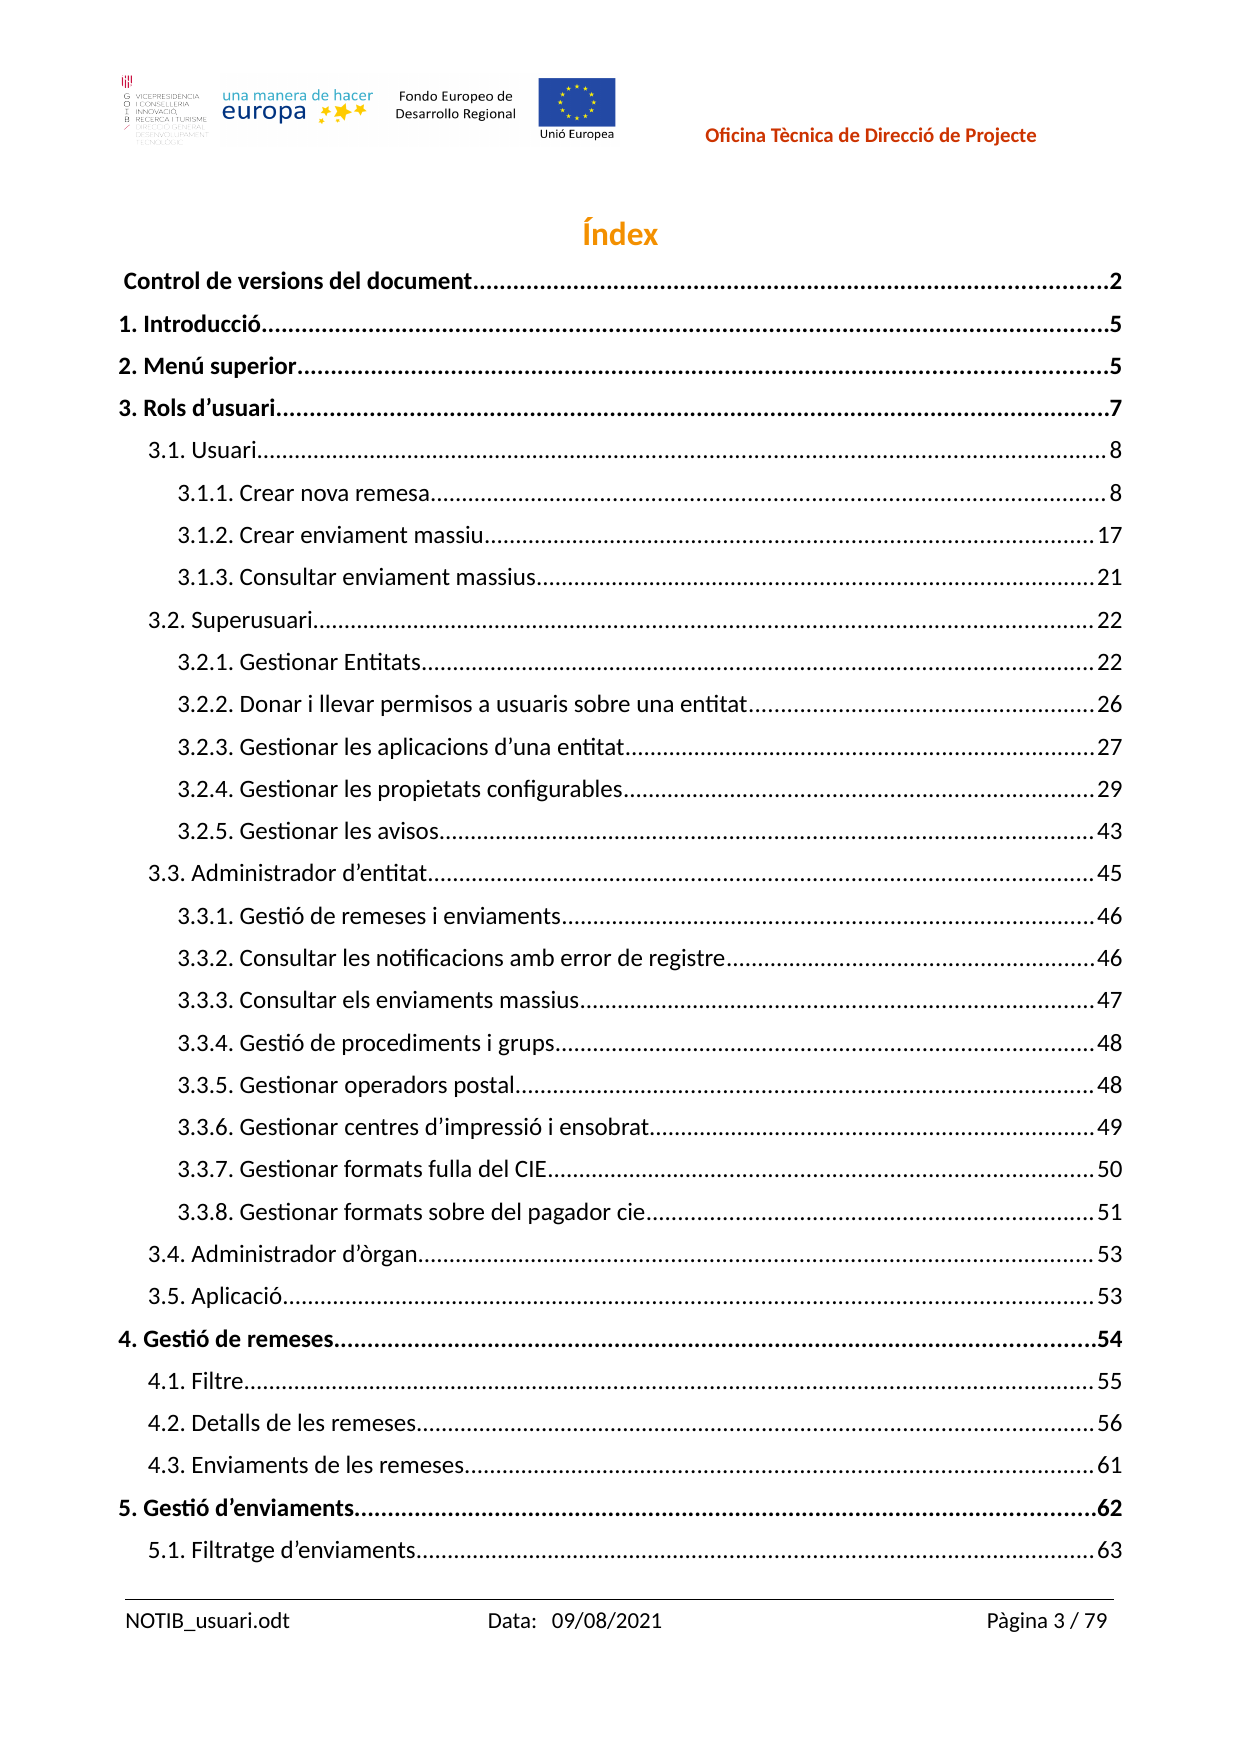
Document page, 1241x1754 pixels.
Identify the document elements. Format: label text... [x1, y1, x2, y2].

text 3.1.1. Crear nova remesa 8 [177, 477, 1122, 507]
text 3.5. Aplicació 53 [148, 1281, 1122, 1311]
text 3.3.4. Gestió de procediments i grups 48 [177, 1027, 1122, 1057]
text 3. Rols d’usuari 7 [118, 392, 1122, 423]
text 1. Introducció 5 [118, 308, 1122, 338]
text 3.2.4. Gestionar les propietats configurables 29 [177, 773, 1122, 803]
text Control de versions del document 2 [118, 266, 1122, 296]
text 3.1.3. Consultar enviament massius 21 [177, 562, 1122, 592]
text 3.3.8. Gestionar formats sobre del pagador cie 51 [177, 1196, 1122, 1226]
text 2. Menú superior 5 [118, 350, 1122, 381]
text 3.2.3. Gestionar les aplicacions d’una entitat 27 [177, 731, 1122, 761]
picture [118, 73, 213, 147]
text 3.2.2. Donar i llevar permisos a usuaris sobre una entitat 26 [177, 688, 1122, 719]
text 4.3. Enviaments de les remeses. 61 [148, 1450, 1122, 1480]
text 3.3.2. Consultar les notificacions amb error de registre 46 [177, 942, 1122, 973]
text 3.1. Usuari 8 [148, 435, 1122, 465]
text 3.2.5. Gestionar les avisos 43 [177, 815, 1122, 846]
text 3.3.5. Gestionar operadors postal 48 [177, 1069, 1122, 1099]
text 5. Gestió d’enviaments 62 [118, 1492, 1122, 1522]
text 3.3.7. Gestionar formats fulla del CIE 50 [177, 1154, 1122, 1184]
text 3.2.1. Gestionar Entitats 22 [177, 646, 1122, 677]
text 3.3.1. Gestió de remeses i enviaments 46 [177, 900, 1122, 930]
text 3.2. Superusuari 22 [148, 604, 1122, 634]
text 4. Gestió de remeses 54 [118, 1323, 1122, 1353]
text 3.4. Administrador d’òrgan 53 [148, 1238, 1122, 1269]
text 3.3.6. Gestionar centres d’impressió i ensobrat 49 [177, 1111, 1122, 1142]
picture [219, 73, 621, 147]
text 4.1. Filtre 55 [148, 1365, 1122, 1396]
text 4.2. Detalls de les remeses 56 [148, 1407, 1122, 1438]
text 5.1. Filtratge d’enviaments 63 [148, 1534, 1122, 1565]
text 3.3.3. Consultar els enviaments massius 47 [177, 984, 1122, 1015]
text 3.1.2. Crear enviament massiu 17 [177, 519, 1122, 550]
text 3.3. Administrador d’entitat 45 [148, 858, 1122, 888]
text Índex [118, 213, 1122, 254]
